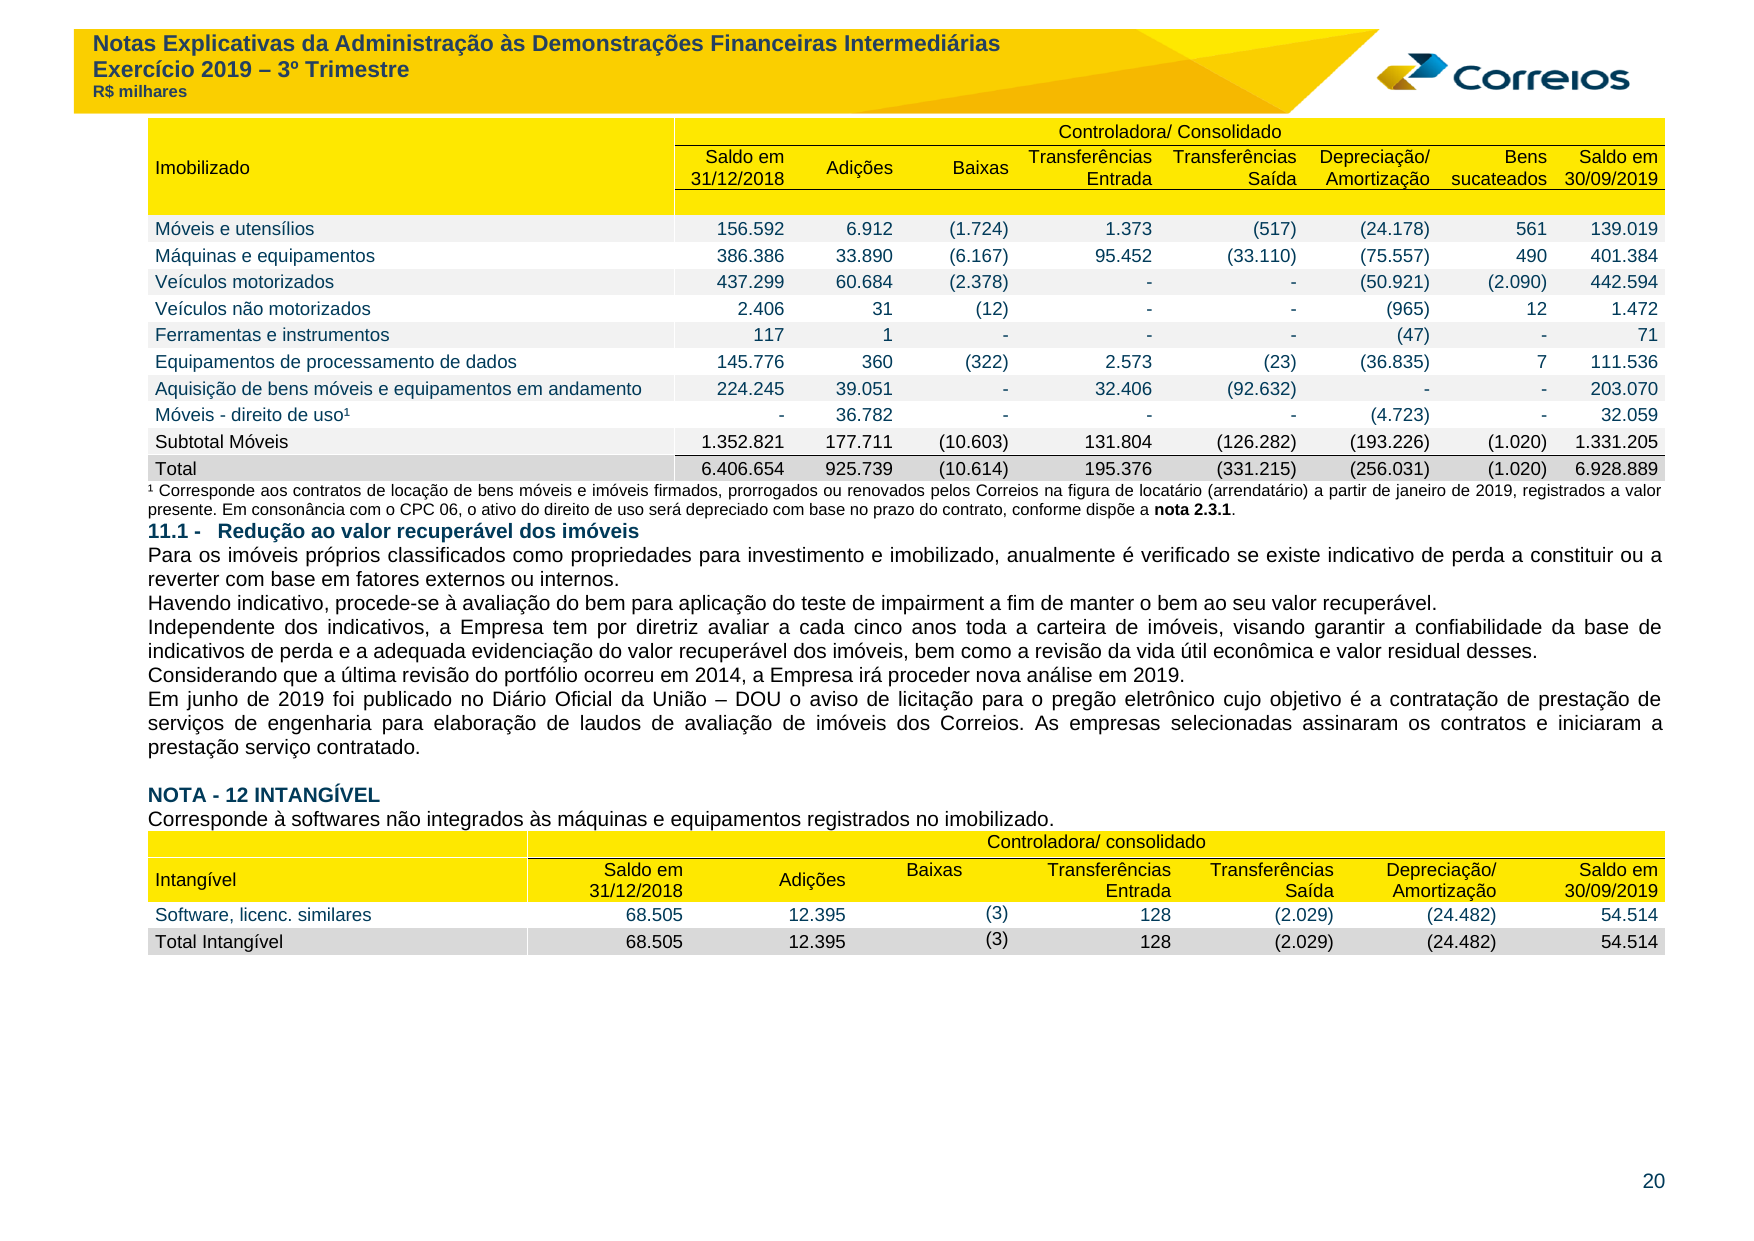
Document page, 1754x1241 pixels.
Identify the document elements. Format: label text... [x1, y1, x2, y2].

table_cell 145.776 [675, 348, 792, 375]
table_cell (4.723) [1304, 401, 1437, 428]
table_cell - [1159, 295, 1304, 322]
table_cell (33.110) [1159, 242, 1304, 268]
table_cell (23) [1159, 348, 1304, 375]
subtitle Redução ao valor recuperável dos imóveis [148, 519, 1665, 543]
table_cell 128 [1016, 902, 1178, 928]
table_cell Baixas [853, 859, 1016, 902]
table_cell Saldo em 31/12/2018 [528, 859, 690, 902]
table_cell Aquisição de bens móveis e equipamentos em andamento [148, 375, 674, 401]
table_cell 31 [792, 295, 900, 322]
table_cell 1.373 [1016, 215, 1159, 242]
table_cell 1.352.821 [675, 428, 792, 454]
table_cell 6.406.654 [675, 456, 792, 481]
table_cell - [1159, 401, 1304, 428]
table_cell Baixas [900, 146, 1016, 189]
table_cell 32.406 [1016, 375, 1159, 401]
table_cell (75.557) [1304, 242, 1437, 268]
table_cell Depreciação/ Amortização [1341, 859, 1504, 902]
table_cell (193.226) [1304, 428, 1437, 454]
table_cell (24.178) [1304, 215, 1437, 242]
table_cell Bens sucateados [1437, 146, 1554, 189]
table_cell (2.029) [1178, 902, 1341, 928]
table_cell 60.684 [792, 269, 900, 295]
table_cell (965) [1304, 295, 1437, 322]
table_cell (256.031) [1304, 456, 1437, 481]
table_cell - [1016, 322, 1159, 348]
table_cell - [1016, 401, 1159, 428]
table_cell Ferramentas e instrumentos [148, 322, 674, 348]
table_cell Móveis e utensílios [148, 215, 674, 242]
table_cell 195.376 [1016, 456, 1159, 481]
table_cell 12 [1437, 295, 1554, 322]
picture [1592, 222, 1596, 233]
table_cell 386.386 [675, 242, 792, 268]
text Havendo indicativo, procede-se à avaliação do bem para aplicação do teste de impairment a fim de manter o bem ao seu valor recuperável. [148, 591, 1665, 615]
table_cell (92.632) [1159, 375, 1304, 401]
picture [1639, 222, 1643, 233]
table_cell (126.282) [1159, 428, 1304, 454]
table_cell 71 [1554, 322, 1665, 348]
table_cell 32.059 [1554, 401, 1665, 428]
table_cell 561 [1437, 215, 1554, 242]
table_cell 128 [1016, 928, 1178, 955]
picture [314, 252, 318, 262]
table_cell (1.724) [900, 215, 1016, 242]
table_cell 490 [1437, 242, 1554, 268]
table_cell 54.514 [1504, 902, 1665, 928]
table_cell (12) [900, 295, 1016, 322]
table_cell 1.331.205 [1554, 428, 1665, 454]
text Independente dos indicativos, a Empresa tem por diretriz avaliar a cada cinco anos toda a carteira de imóveis, visando garantir a confiabilidade da base de indicativos de perda e a adequada evidenciação do valor recuperável dos imóveis, bem como a revisão da vida útil econômica e valor residual desses. [148, 615, 1665, 663]
table_cell 7 [1437, 348, 1554, 375]
table_cell (10.603) [900, 428, 1016, 454]
table_cell [900, 190, 1016, 215]
table_cell (1.020) [1437, 456, 1554, 481]
table_cell (24.482) [1341, 928, 1504, 955]
table_cell Saldo em 30/09/2019 [1504, 859, 1665, 902]
text Considerando que a última revisão do portfólio ocorreu em 2014, a Empresa irá proceder nova análise em 2019. [148, 663, 1665, 687]
table_cell 2.406 [675, 295, 792, 322]
table_cell Transferências Entrada [1016, 146, 1159, 189]
table_cell 33.890 [792, 242, 900, 268]
picture [790, 908, 794, 919]
table_cell (3) [853, 902, 1016, 928]
table_cell Subtotal Móveis [148, 428, 674, 454]
table_cell 68.505 [528, 928, 690, 955]
table_cell Veículos motorizados [148, 269, 674, 295]
table_cell (1.020) [1437, 428, 1554, 454]
table_cell 156.592 [675, 215, 792, 242]
table_cell [1159, 190, 1304, 215]
table_cell - [1437, 401, 1554, 428]
table_cell [1016, 190, 1159, 215]
table_cell 401.384 [1554, 242, 1665, 268]
table_cell [1437, 190, 1554, 215]
table_cell 139.019 [1554, 215, 1665, 242]
picture [293, 255, 297, 266]
picture [957, 222, 961, 233]
table_cell - [1437, 375, 1554, 401]
table_cell Total [148, 455, 674, 481]
picture [73, 29, 1666, 114]
table_cell Adições [792, 146, 900, 189]
table_cell 131.804 [1016, 428, 1159, 454]
table_cell Depreciação/ Amortização [1304, 146, 1437, 189]
table_cell Transferências Saída [1159, 146, 1304, 189]
table_cell (36.835) [1304, 348, 1437, 375]
picture [344, 408, 349, 416]
picture [884, 382, 888, 393]
text Em junho de 2019 foi publicado no Diário Oficial da União – DOU o aviso de licitação para o pregão eletrônico cujo objetivo é a contratação de prestação de serviços de engenharia para elaboração de laudos de avaliação de imóveis dos Correios. As empresas selecionadas assinaram os contratos e iniciaram a prestação serviço contratado. [148, 687, 1665, 759]
table_cell (331.215) [1159, 456, 1304, 481]
table_cell - [1304, 375, 1437, 401]
text ¹ Corresponde aos contratos de locação de bens móveis e imóveis firmados, prorrogados ou renovados pelos Correios na figura de locatário (arrendatário) a partir de janeiro de 2019, registrados a valor presente. Em consonância com o CPC 06, o ativo do direito de uso será depreciado com base no prazo do contrato, conforme dispõe a nota 2.3.1. [148, 481, 1665, 519]
table_cell - [675, 401, 792, 428]
table_header Controladora/ Consolidado [675, 118, 1665, 145]
table_cell Móveis - direito de uso¹ [148, 401, 674, 428]
table_cell (517) [1159, 215, 1304, 242]
table_cell 203.070 [1554, 375, 1665, 401]
table_cell 1.472 [1554, 295, 1665, 322]
table_cell Transferências Saída [1178, 859, 1341, 902]
table_cell [148, 189, 674, 215]
table_cell (2.090) [1437, 269, 1554, 295]
table_cell Imobilizado [148, 145, 674, 189]
table_cell 95.452 [1016, 242, 1159, 268]
table_cell Adições [690, 859, 853, 902]
table_header Controladora/ consolidado [528, 831, 1665, 857]
table_cell [1304, 190, 1437, 215]
table_cell 12.395 [690, 928, 853, 955]
table_cell 6.912 [792, 215, 900, 242]
picture [884, 302, 888, 313]
table_cell - [900, 322, 1016, 348]
table_cell Veículos não motorizados [148, 295, 674, 322]
table_cell [1554, 190, 1665, 215]
table_cell Total Intangível [148, 928, 527, 955]
table_cell Máquinas e equipamentos [148, 242, 674, 268]
picture [1639, 908, 1643, 919]
table_cell (3) [853, 928, 1016, 955]
table_cell 360 [792, 348, 900, 375]
table_cell 111.536 [1554, 348, 1665, 375]
table_header [148, 118, 674, 145]
table_cell (2.029) [1178, 928, 1341, 955]
table_cell 177.711 [792, 428, 900, 454]
table_cell 117 [675, 322, 792, 348]
table_cell 36.782 [792, 401, 900, 428]
table_cell (10.614) [900, 456, 1016, 481]
table_cell 1 [792, 322, 900, 348]
picture [1592, 355, 1596, 366]
table_cell 39.051 [792, 375, 900, 401]
table_cell - [1159, 322, 1304, 348]
table_cell 925.739 [792, 456, 900, 481]
table_cell Transferências Entrada [1016, 859, 1178, 902]
table_cell [675, 190, 792, 215]
table_cell Equipamentos de processamento de dados [148, 348, 674, 375]
text Para os imóveis próprios classificados como propriedades para investimento e imobilizado, anualmente é verificado se existe indicativo de perda a constituir ou a reverter com base em fatores externos ou internos. [148, 543, 1665, 591]
table_cell - [900, 375, 1016, 401]
table_cell (24.482) [1341, 902, 1504, 928]
table_cell - [900, 401, 1016, 428]
table_cell - [1016, 295, 1159, 322]
table_cell 224.245 [675, 375, 792, 401]
table_cell 12.395 [690, 902, 853, 928]
table_cell 437.299 [675, 269, 792, 295]
table_cell Saldo em 30/09/2019 [1554, 146, 1665, 189]
table_cell Software, licenc. similares [148, 902, 527, 928]
text Corresponde à softwares não integrados às máquinas e equipamentos registrados no imobilizado. [148, 807, 1665, 831]
table_cell 2.573 [1016, 348, 1159, 375]
table_cell Intangível [148, 858, 527, 902]
table_cell (6.167) [900, 242, 1016, 268]
table_cell (50.921) [1304, 269, 1437, 295]
table_cell 68.505 [528, 902, 690, 928]
table_cell [792, 190, 900, 215]
table_cell - [1016, 269, 1159, 295]
table_cell Saldo em 31/12/2018 [675, 146, 792, 189]
picture [884, 328, 888, 339]
table_cell 6.928.889 [1554, 456, 1665, 481]
table_header [148, 831, 527, 857]
table_cell 54.514 [1504, 928, 1665, 955]
table_cell (2.378) [900, 269, 1016, 295]
table_cell (47) [1304, 322, 1437, 348]
table_cell 442.594 [1554, 269, 1665, 295]
table_cell - [1159, 269, 1304, 295]
subtitle INTANGÍVEL [148, 783, 1665, 807]
table_cell (322) [900, 348, 1016, 375]
table_cell - [1437, 322, 1554, 348]
